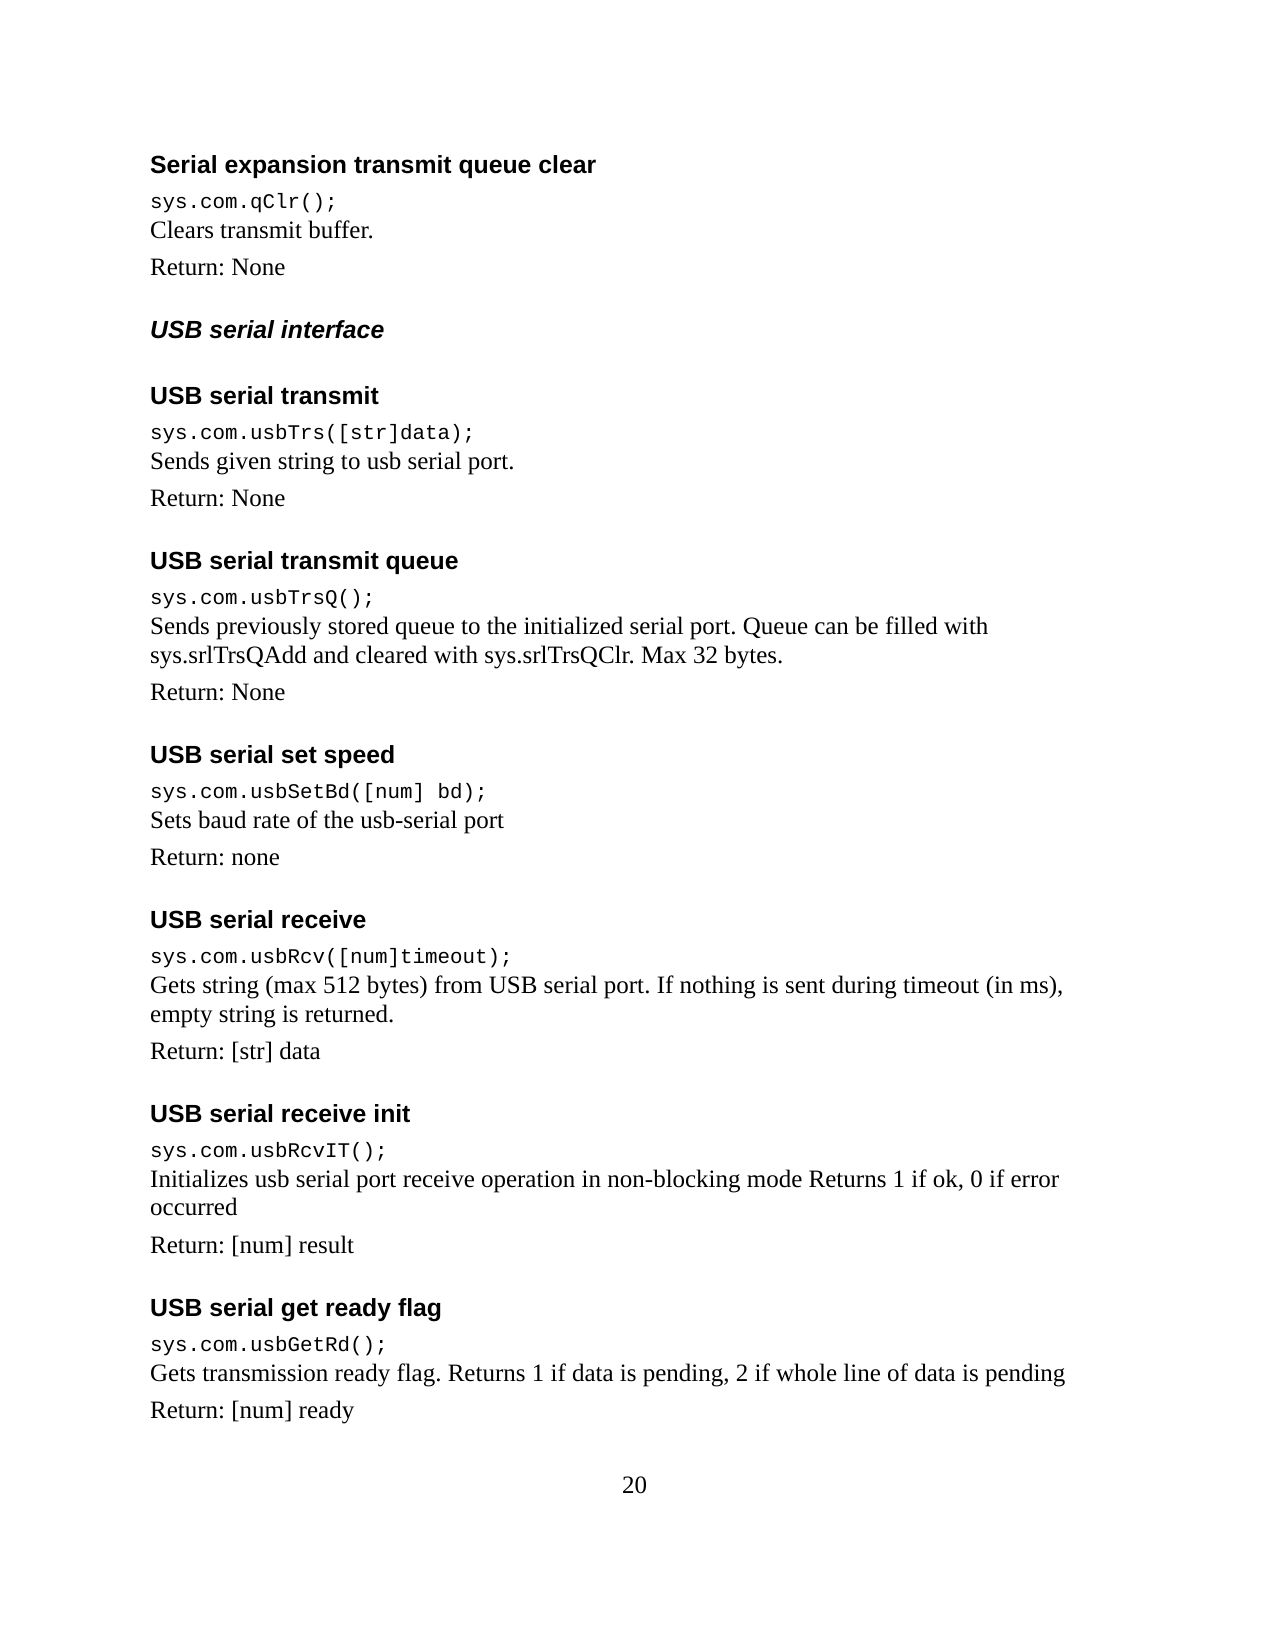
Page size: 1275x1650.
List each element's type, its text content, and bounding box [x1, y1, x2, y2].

text Return: None [150, 252, 1125, 281]
text Gets transmission ready flag. Returns 1 if data is pending, 2 if whole line of data is pending [150, 1358, 1125, 1386]
subtitle USB serial receive [150, 905, 1125, 934]
text Return: None [150, 483, 1125, 512]
text sys.com.usbRcv([num]timeout); [150, 946, 1125, 970]
subtitle USB serial transmit queue [150, 546, 1125, 575]
subtitle USB serial interface [150, 315, 1125, 344]
text sys.com.usbTrsQ(); [150, 587, 1125, 611]
text sys.com.usbTrs([str]data); [150, 422, 1125, 446]
text Return: None [150, 677, 1125, 706]
text Initializes usb serial port receive operation in non-blocking mode Returns 1 if ok, 0 if error occurred [150, 1164, 1125, 1221]
text Clears transmit buffer. [150, 215, 1125, 243]
subtitle USB serial set speed [150, 740, 1125, 769]
text Sends given string to usb serial port. [150, 446, 1125, 474]
subtitle USB serial get ready flag [150, 1293, 1125, 1321]
text sys.com.usbGetRd(); [150, 1334, 1125, 1358]
text Sends previously stored queue to the initialized serial port. Queue can be filled with sys.srlTrsQAdd and cleared with sys.srlTrsQClr. Max 32 bytes. [150, 611, 1125, 668]
text sys.com.qClr(); [150, 191, 1125, 215]
text sys.com.usbRcvIT(); [150, 1140, 1125, 1164]
text Return: none [150, 842, 1125, 871]
subtitle USB serial receive init [150, 1099, 1125, 1128]
text Gets string (max 512 bytes) from USB serial port. If nothing is sent during timeout (in ms), empty string is returned. [150, 970, 1125, 1027]
text Return: [num] result [150, 1230, 1125, 1259]
text Return: [num] ready [150, 1395, 1125, 1424]
text Return: [str] data [150, 1036, 1125, 1065]
text sys.com.usbSetBd([num] bd); [150, 781, 1125, 805]
text Sets baud rate of the usb-serial port [150, 805, 1125, 833]
subtitle USB serial transmit [150, 381, 1125, 410]
subtitle Serial expansion transmit queue clear [150, 150, 1125, 178]
